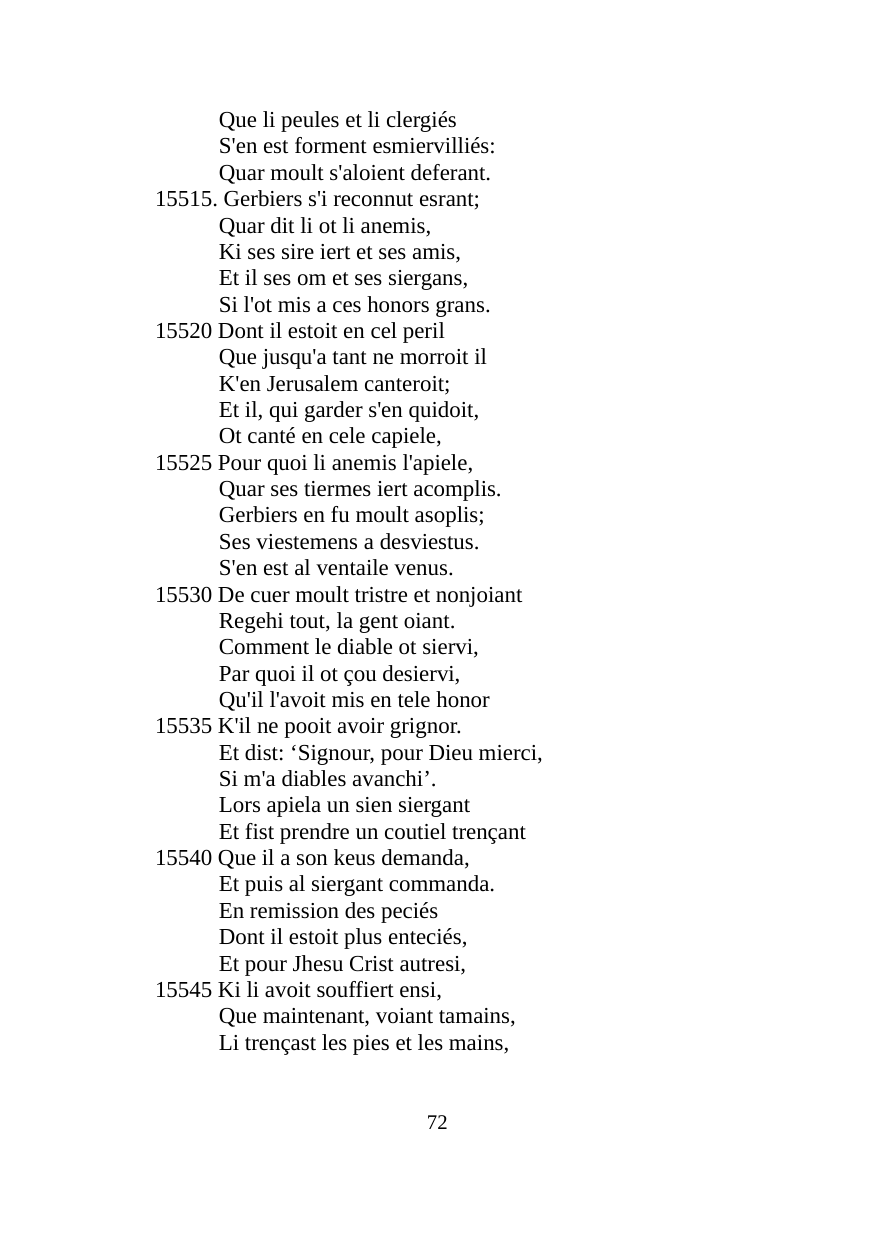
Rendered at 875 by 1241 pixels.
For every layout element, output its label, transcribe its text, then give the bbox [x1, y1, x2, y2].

text 15545 Ki li avoit souffiert ensi, [155, 976, 768, 1002]
text 15530 De cuer moult tristre et nonjoiant [155, 581, 768, 607]
text Comment le diable ot siervi, [219, 633, 768, 660]
text Quar dit li ot li anemis, [219, 212, 768, 238]
text Et pour Jhesu Crist autresi, [219, 949, 768, 976]
text Si m'a diables avanchi’. [219, 765, 768, 791]
text Ses viestemens a desviestus. [219, 528, 768, 554]
text Que maintenant, voiant tamains, [219, 1002, 768, 1029]
text Et il, qui garder s'en quidoit, [219, 396, 768, 422]
text Qu'il l'avoit mis en tele honor [219, 686, 768, 712]
text S'en est al ventaile venus. [219, 554, 768, 581]
text Et puis al siergant commanda. [219, 871, 768, 897]
text Que jusqu'a tant ne morroit il [219, 343, 768, 370]
text Quar moult s'aloient deferant. [219, 159, 768, 185]
text Et fist prendre un coutiel trençant [219, 818, 768, 844]
text Par quoi il ot çou desiervi, [219, 660, 768, 686]
text Quar ses tiermes iert acomplis. [219, 475, 768, 502]
text Lors apiela un sien siergant [219, 791, 768, 818]
text Et il ses om et ses siergans, [219, 264, 768, 291]
text Ki ses sire iert et ses amis, [219, 238, 768, 264]
text Li trençast les pies et les mains, [219, 1029, 768, 1055]
text Gerbiers en fu moult asoplis; [219, 502, 768, 528]
text 15515. Gerbiers s'i reconnut esrant; [155, 185, 768, 212]
text K'en Jerusalem canteroit; [219, 370, 768, 396]
text Si l'ot mis a ces honors grans. [219, 291, 768, 317]
text 15535 K'il ne pooit avoir grignor. [155, 712, 768, 739]
text Regehi tout, la gent oiant. [219, 607, 768, 633]
text Ot canté en cele capiele, [219, 422, 768, 449]
text 15540 Que il a son keus demanda, [155, 844, 768, 871]
text S'en est forment esmiervilliés: [219, 133, 768, 159]
text Et dist: ‘Signour, pour Dieu mierci, [219, 739, 768, 765]
text 15525 Pour quoi li anemis l'apiele, [155, 449, 768, 475]
text Dont il estoit plus enteciés, [219, 923, 768, 949]
text 15520 Dont il estoit en cel peril [155, 317, 768, 343]
text En remission des peciés [219, 897, 768, 923]
text Que li peules et li clergiés [219, 106, 768, 133]
